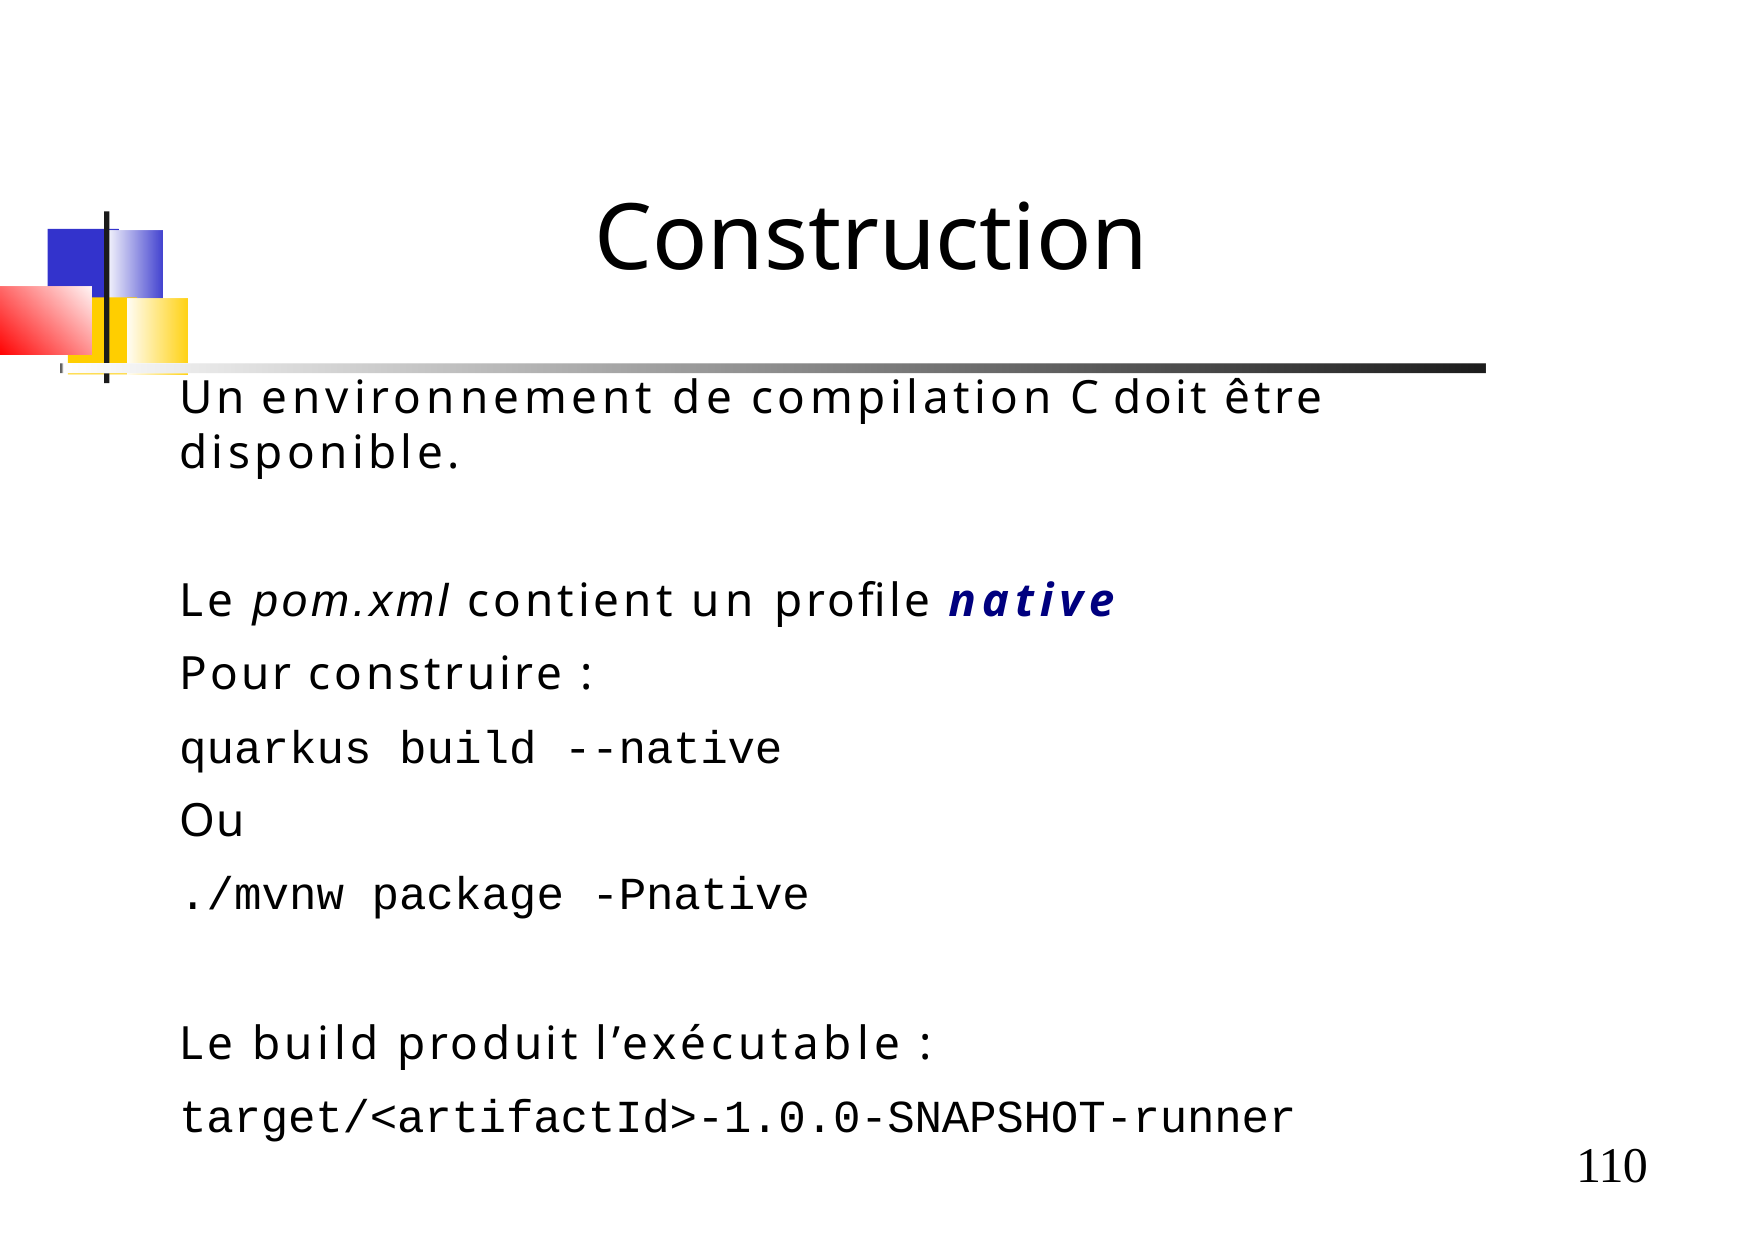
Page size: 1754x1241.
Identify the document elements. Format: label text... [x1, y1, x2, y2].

text_box Un environnement de compilation C doit être disponible. Le pom.xml contient un profile native Pour construire : quarkus build --native Ou ./mvnw package -Pnative Le build produit l’exécutable : target/<artifactId>-1.0.0-SNAPSHOT-runner [177, 364, 1488, 1143]
picture [60, 229, 179, 384]
slide_number 110 [1569, 1135, 1660, 1241]
title Construction [179, 183, 1564, 393]
picture [0, 285, 92, 355]
